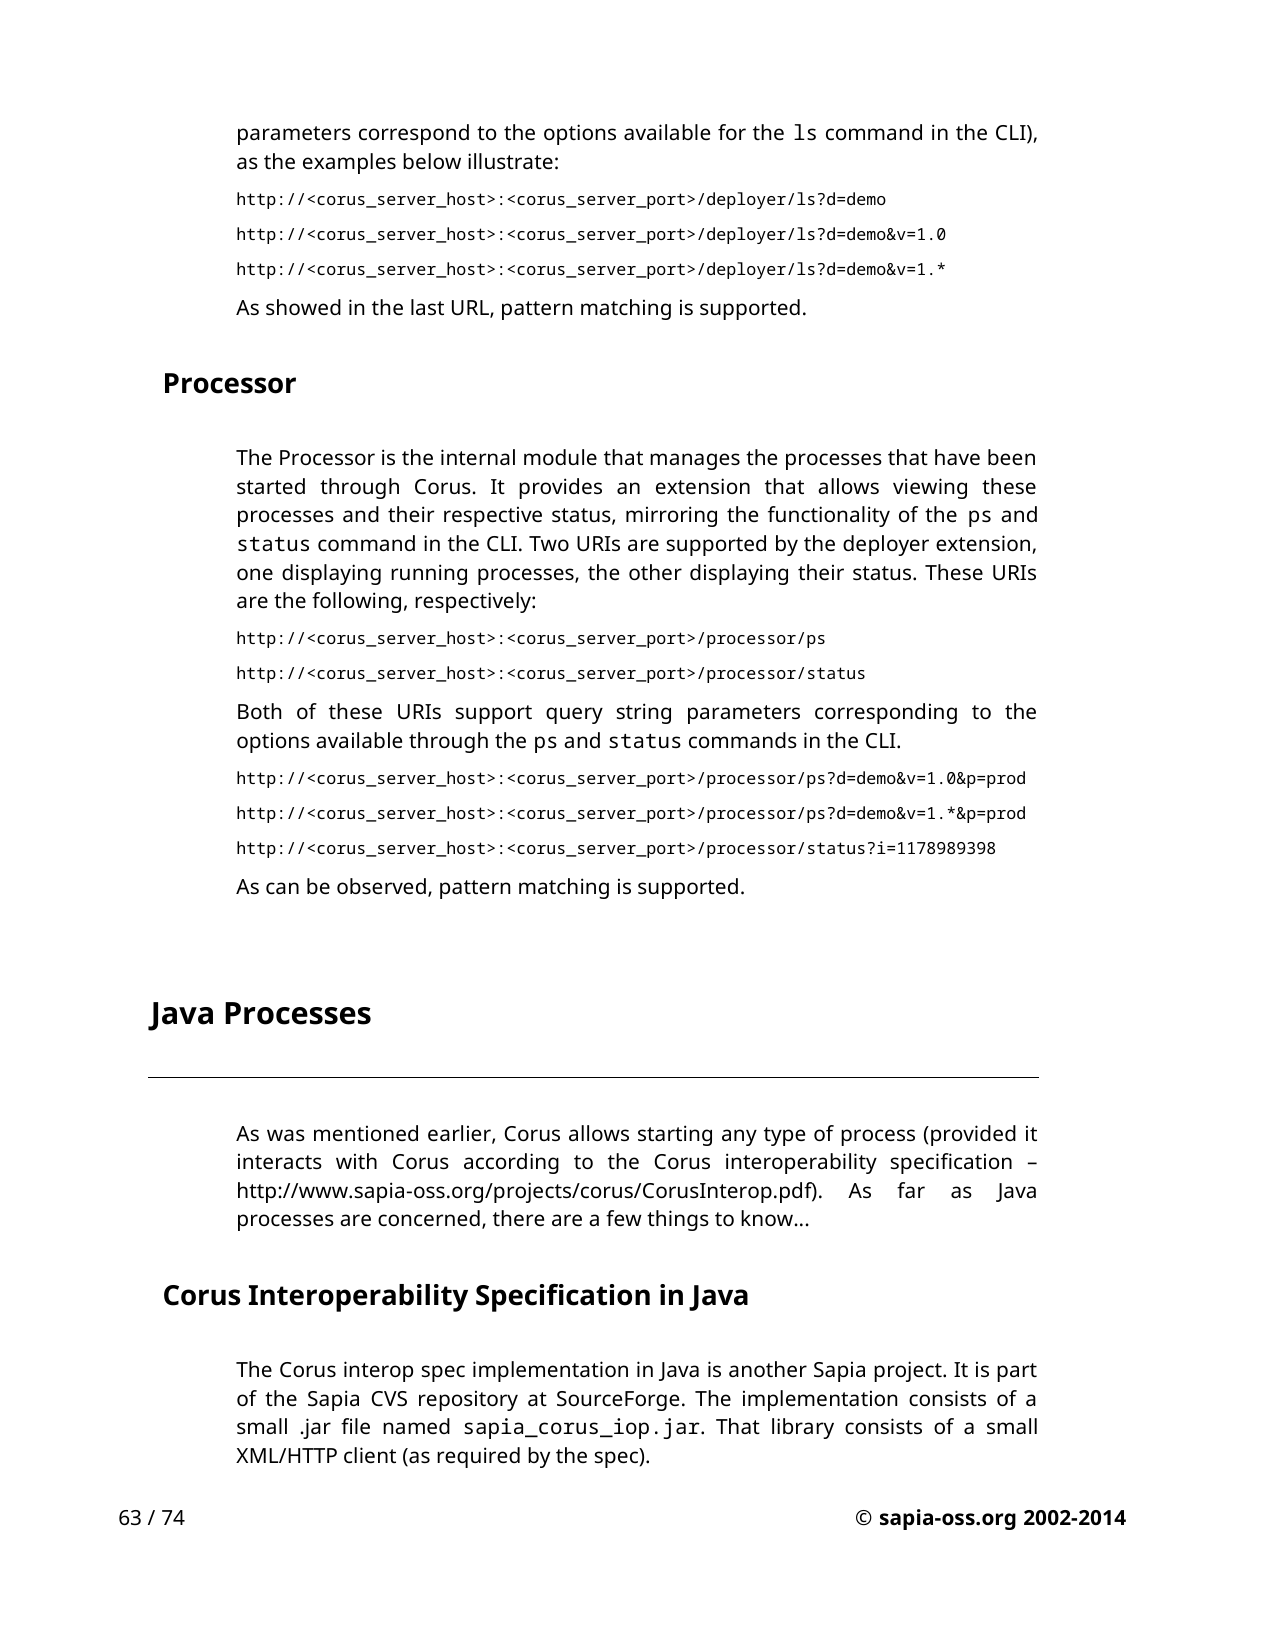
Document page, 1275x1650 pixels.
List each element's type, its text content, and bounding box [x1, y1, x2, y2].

subtitle Corus Interoperability Specification in Java [162, 1275, 1039, 1313]
text http://<corus_server_host>:<corus_server_port>/deployer/ls?d=demo&v=1.0 [236, 223, 1039, 245]
text As showed in the last URL, pattern matching is supported. [236, 293, 1039, 321]
subtitle Processor [162, 364, 1039, 401]
text As was mentioned earlier, Corus allows starting any type of process (provided it interacts with Corus according to the Corus interoperability specification – http://www.sapia-oss.org/projects/corus/CorusInterop.pdf). As far as Java processes are concerned, there are a few things to know... [236, 1119, 1039, 1233]
text Both of these URIs support query string parameters corresponding to the options available through the ps and status commands in the CLI. [236, 697, 1039, 754]
text http://<corus_server_host>:<corus_server_port>/processor/status [236, 662, 1039, 684]
text http://<corus_server_host>:<corus_server_port>/processor/ps?d=demo&v=1.*&p=prod [236, 802, 1039, 824]
text http://<corus_server_host>:<corus_server_port>/processor/ps?d=demo&v=1.0&p=prod [236, 767, 1039, 789]
text parameters correspond to the options available for the ls command in the CLI), as the examples below illustrate: [236, 118, 1039, 175]
text http://<corus_server_host>:<corus_server_port>/deployer/ls?d=demo&v=1.* [236, 258, 1039, 280]
text The Processor is the internal module that manages the processes that have been started through Corus. It provides an extension that allows viewing these processes and their respective status, mirroring the functionality of the ps and status command in the CLI. Two URIs are supported by the deployer extension, one displaying running processes, the other displaying their status. These URIs are the following, respectively: [236, 443, 1039, 614]
subtitle Java Processes [148, 989, 1039, 1077]
text http://<corus_server_host>:<corus_server_port>/deployer/ls?d=demo [236, 188, 1039, 210]
text http://<corus_server_host>:<corus_server_port>/processor/status?i=1178989398 [236, 837, 1039, 859]
text As can be observed, pattern matching is supported. [236, 872, 1039, 900]
text http://<corus_server_host>:<corus_server_port>/processor/ps [236, 627, 1039, 649]
text The Corus interop spec implementation in Java is another Sapia project. It is part of the Sapia CVS repository at SourceForge. The implementation consists of a small .jar file named sapia_corus_iop.jar. That library consists of a small XML/HTTP client (as required by the spec). [236, 1355, 1039, 1469]
